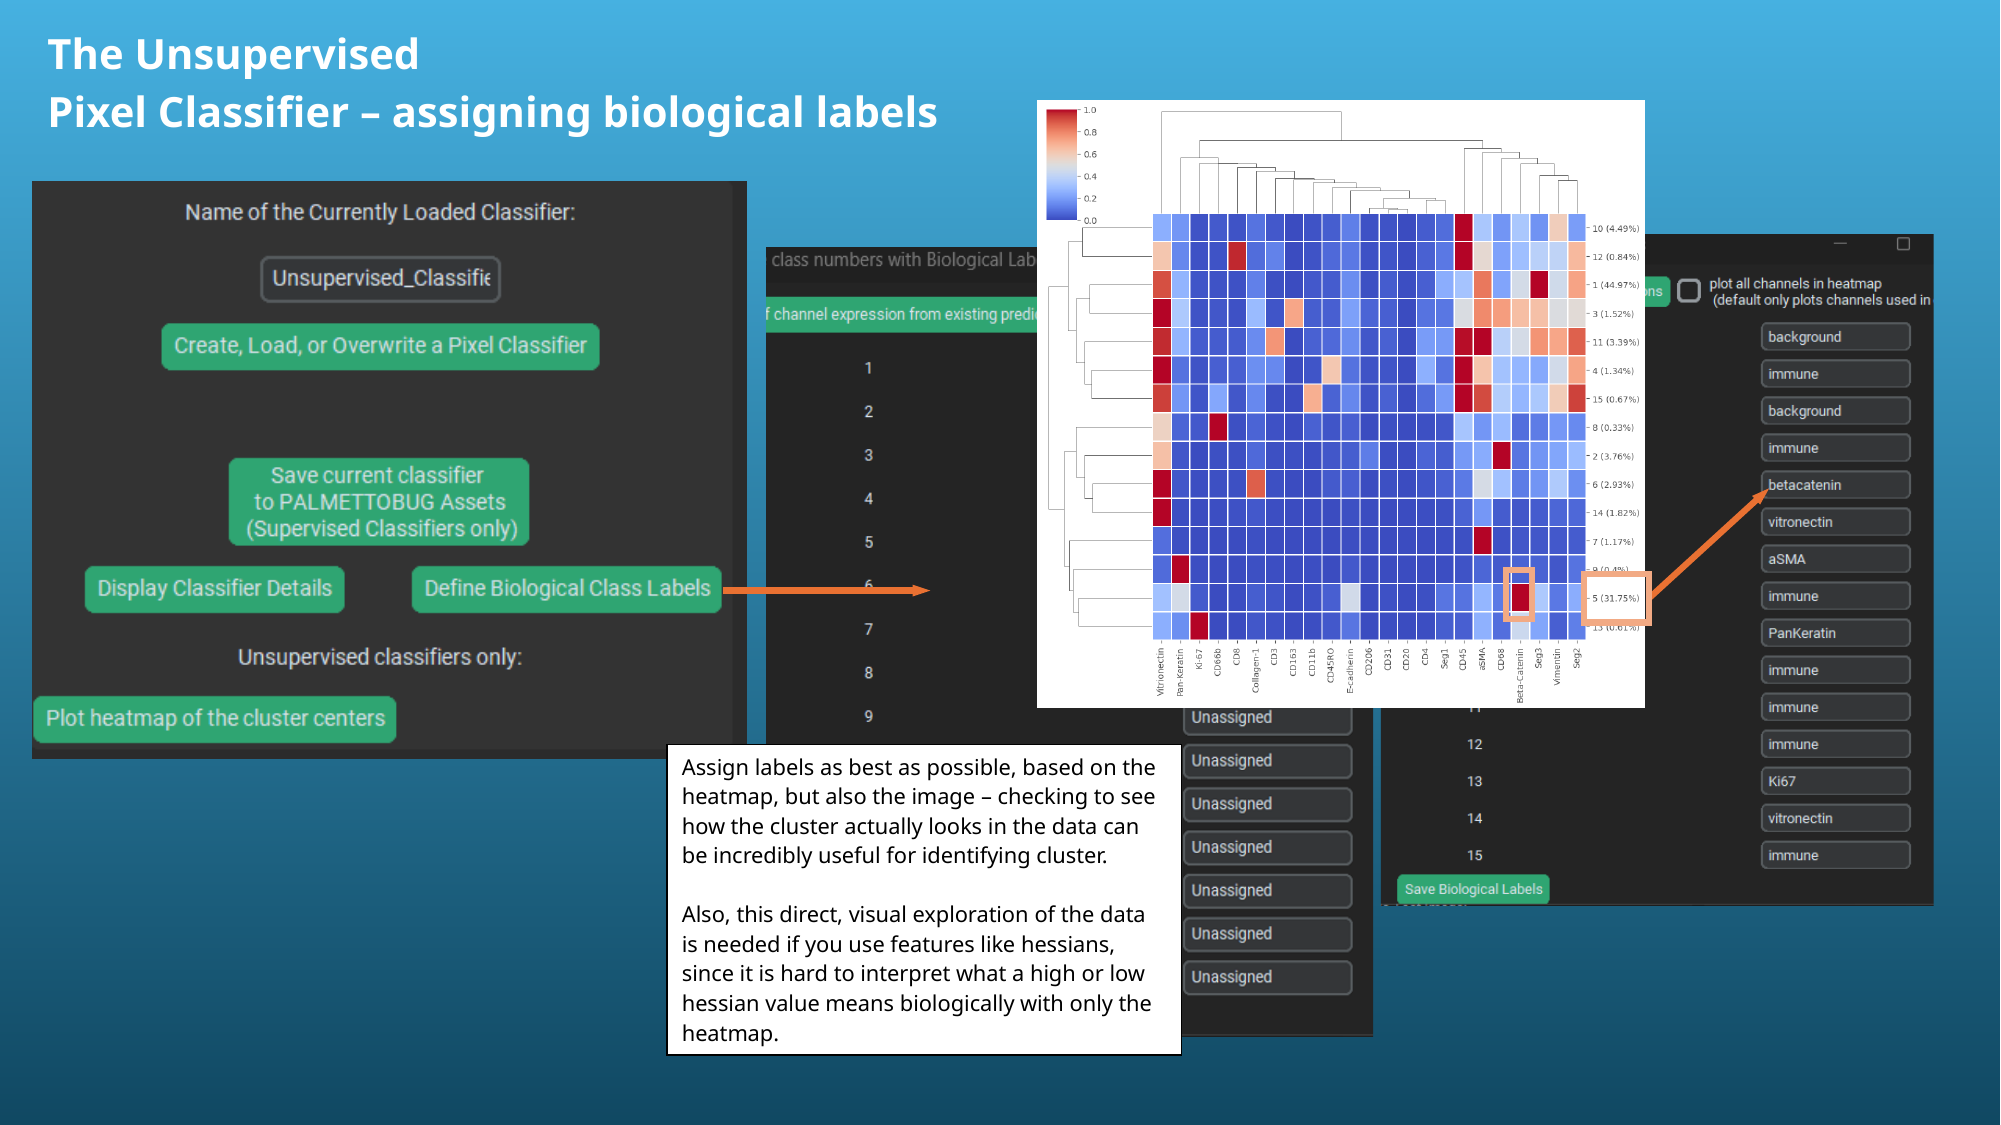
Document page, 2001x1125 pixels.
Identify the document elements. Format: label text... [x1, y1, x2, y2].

picture [766, 100, 1934, 1038]
text_box The Unsupervised Pixel Classifier – assigning biological labels [32, 17, 1057, 183]
picture [32, 182, 747, 759]
text_box Assign labels as best as possible, based on the heatmap, but also the image – checking to see how the cluster actually looks in the data can be incredibly useful for identifying cluster. Also, this direct, visual exploration of the data is needed if you use features like hessians, since it is hard to interpret what a high or low hessian value means biologically with only the heatmap. [666, 744, 1182, 1003]
